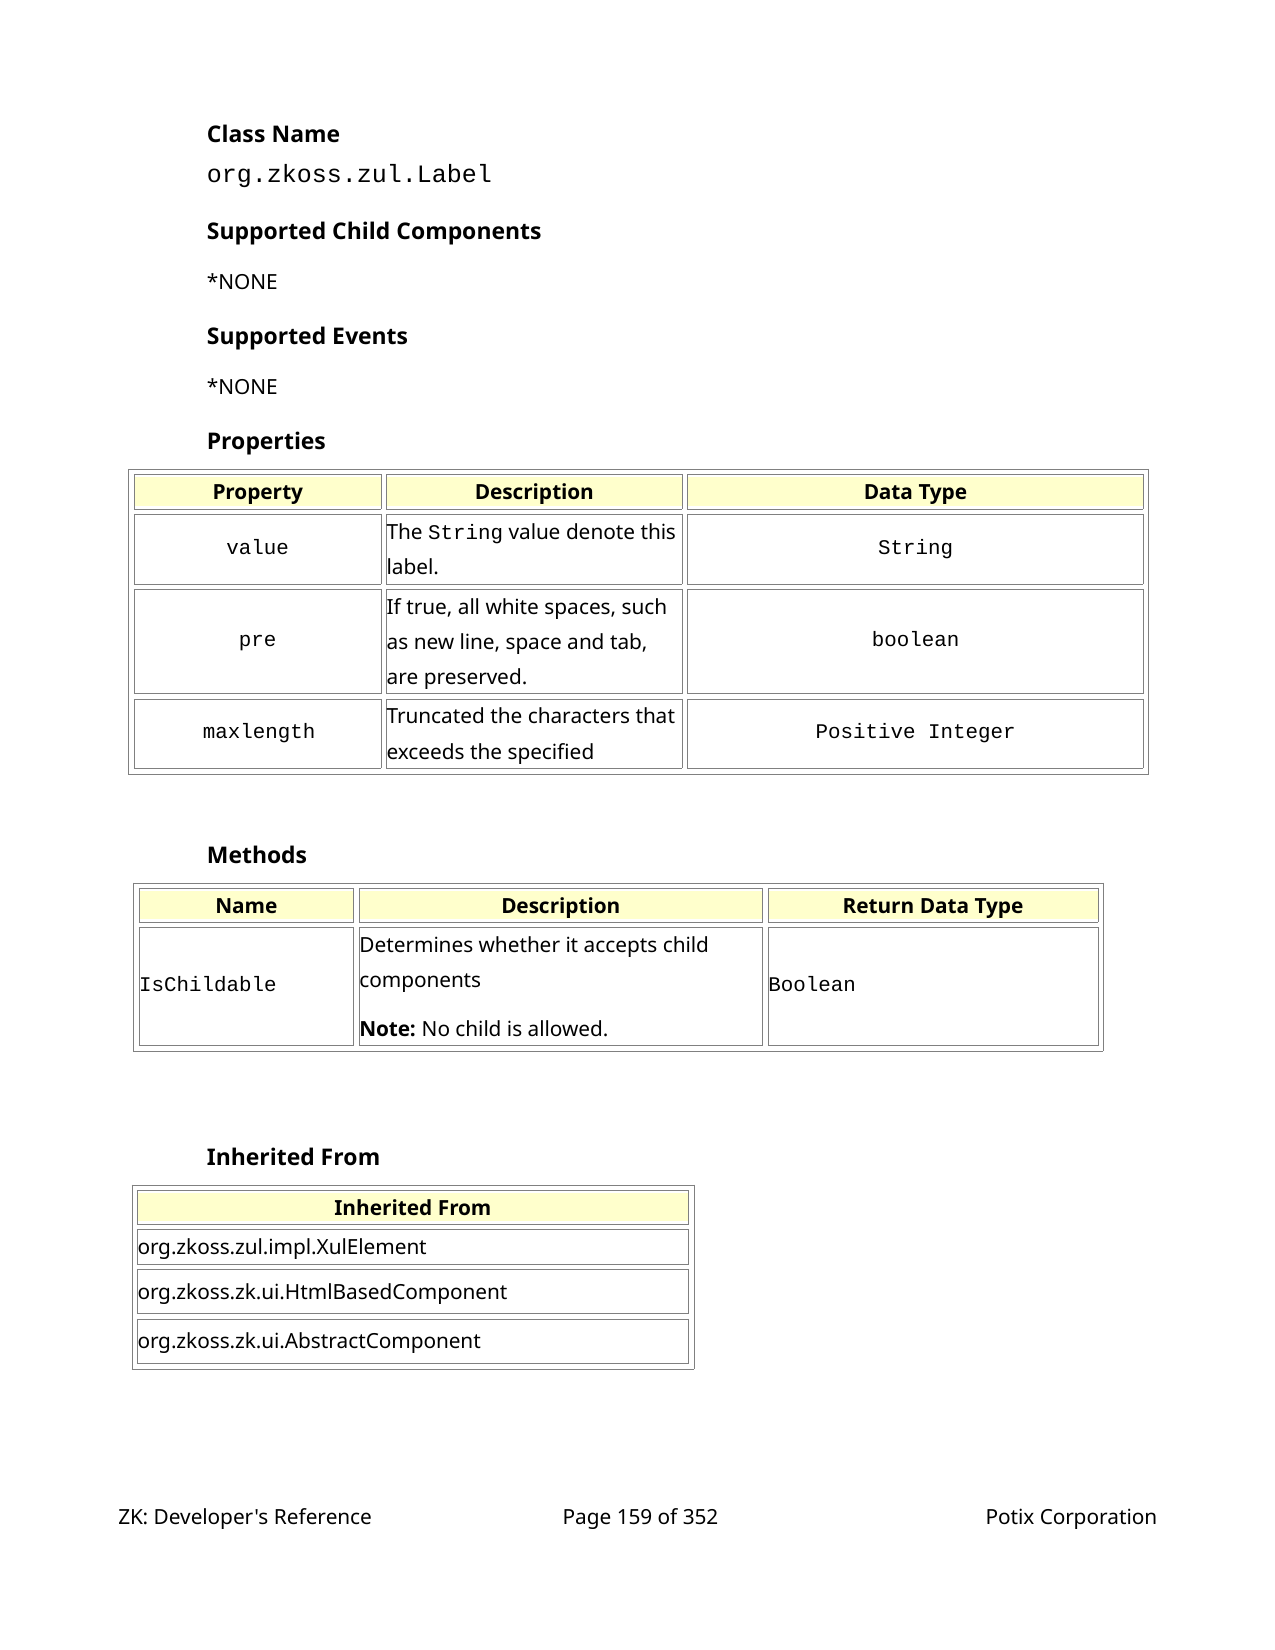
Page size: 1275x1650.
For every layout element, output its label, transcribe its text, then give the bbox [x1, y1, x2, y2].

table_cell String [685, 509, 1146, 583]
table_cell Boolean [765, 922, 1101, 1045]
table_cell If true, all white spaces, such as new line, space and tab, are preserved. [384, 584, 685, 693]
table_header Data Type [685, 470, 1146, 508]
table_header Return Data Type [765, 884, 1101, 922]
table_header Description [356, 884, 765, 922]
table_cell boolean [685, 584, 1146, 693]
table_header Description [384, 470, 685, 508]
text *NONE [207, 372, 1157, 400]
table_header Inherited From [134, 1186, 691, 1224]
table_cell Truncated the characters that exceeds the specified [384, 693, 685, 768]
subtitle Supported Events [207, 320, 1157, 351]
subtitle Supported Child Components [207, 215, 1157, 246]
table_header Property [131, 470, 383, 508]
table_cell Positive Integer [685, 693, 1146, 768]
text org.zkoss.zul.Label [207, 162, 1157, 190]
subtitle Inherited From [207, 1141, 1157, 1172]
table_cell Determines whether it accepts child components Note: No child is allowed. [356, 922, 765, 1045]
table_cell maxlength [131, 693, 383, 768]
subtitle Properties [207, 425, 1157, 456]
subtitle Methods [207, 839, 1157, 870]
table_cell org.zkoss.zul.impl.XulElement [134, 1224, 691, 1263]
text *NONE [207, 267, 1157, 295]
table_cell The String value denote this label. [384, 509, 685, 583]
table_header Name [136, 884, 356, 922]
subtitle Class Name [207, 118, 1157, 149]
table_cell org.zkoss.zk.ui.HtmlBasedComponent [134, 1264, 691, 1313]
table_cell pre [131, 584, 383, 693]
table_cell org.zkoss.zk.ui.AbstractComponent [134, 1313, 691, 1363]
table_cell value [131, 509, 383, 583]
table_cell IsChildable [136, 922, 356, 1045]
